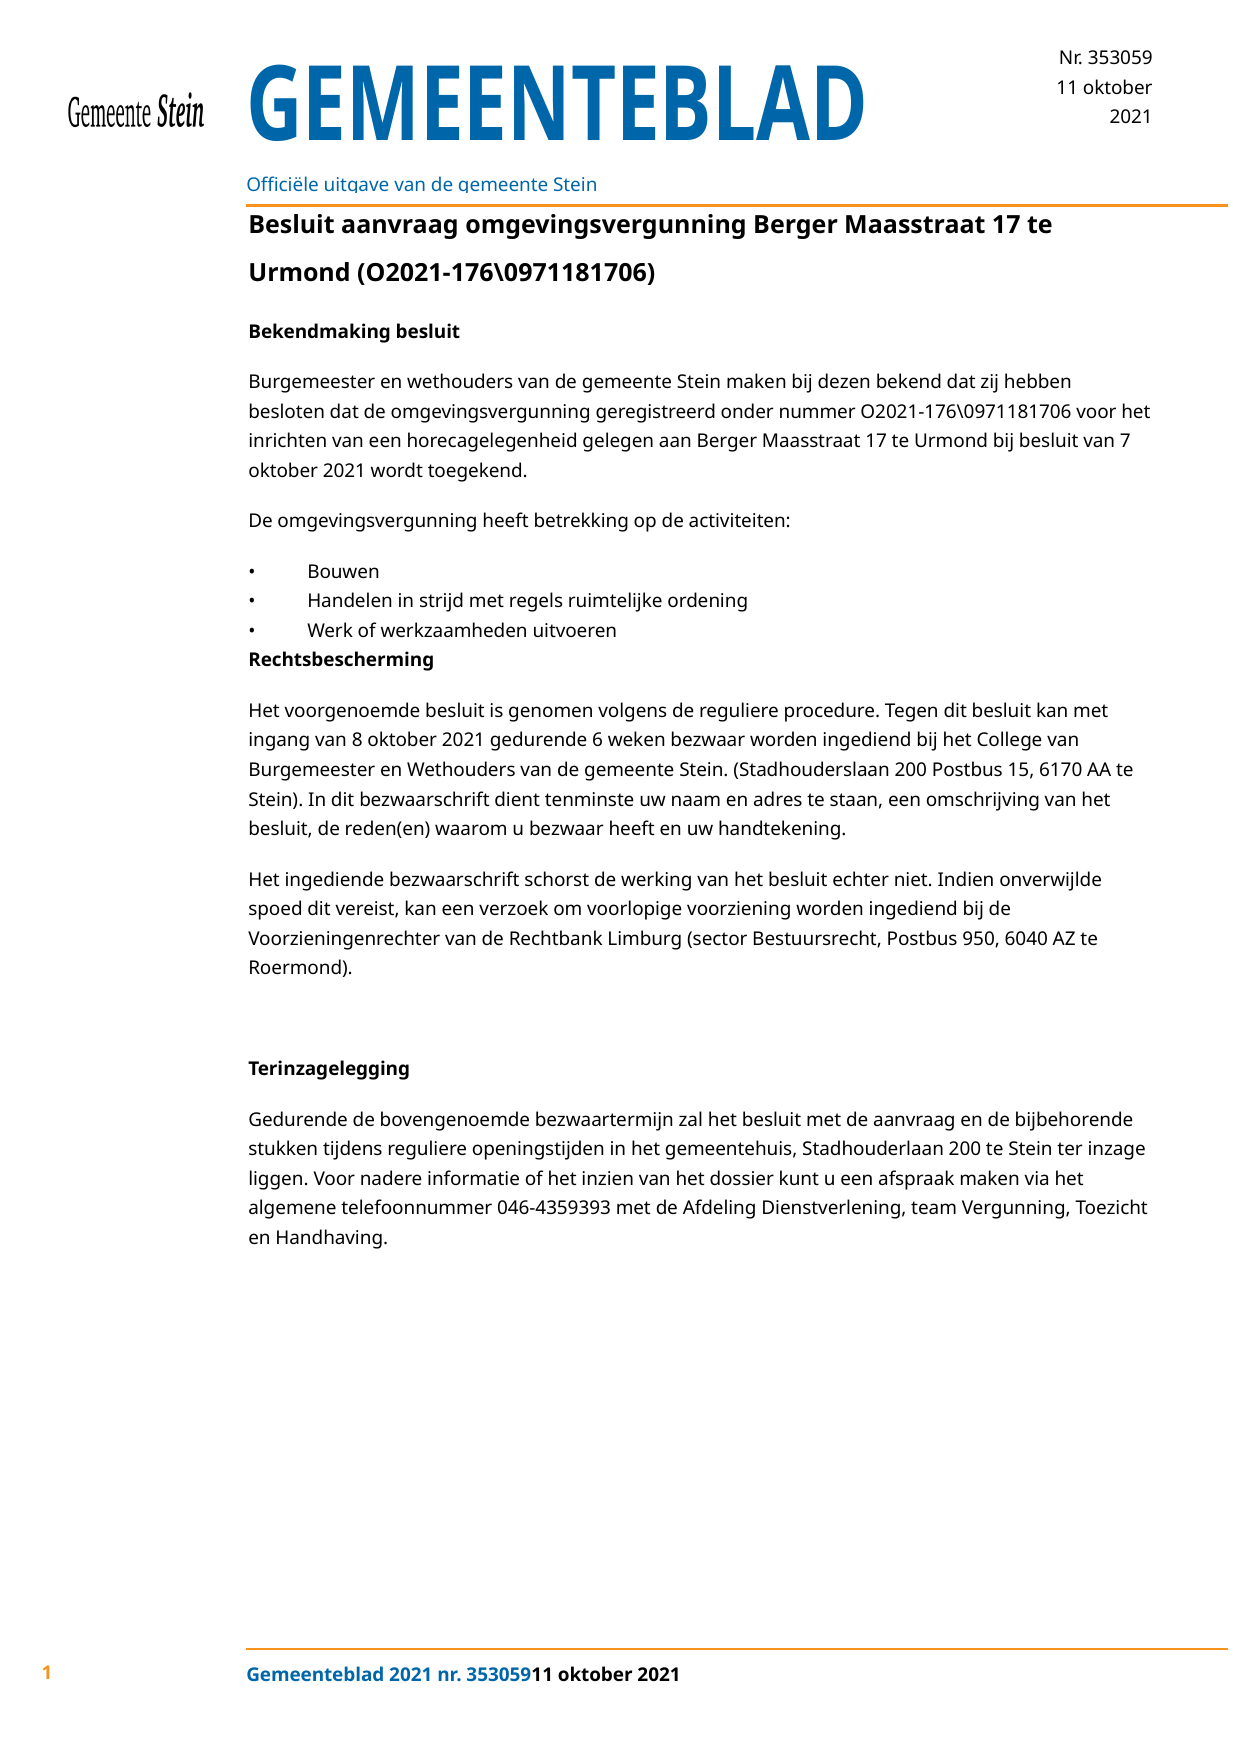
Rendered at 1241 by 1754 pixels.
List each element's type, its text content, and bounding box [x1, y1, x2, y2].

text Besluit aanvraag omgevingsvergunning Berger Maasstraat 17 te Urmond (O2021-176\0971181706) [248, 207, 1152, 288]
list Werk of werkzaamheden uitvoeren [248, 617, 1152, 643]
text De omgevingsvergunning heeft betrekking op de activiteiten: [248, 507, 1152, 533]
list Handelen in strijd met regels ruimtelijke ordening [248, 587, 1152, 613]
text Het voorgenoemde besluit is genomen volgens de reguliere procedure. Tegen dit besluit kan met ingang van 8 oktober 2021 gedurende 6 weken bezwaar worden ingediend bij het College van Burgemeester en Wethouders van de gemeente Stein. (Stadhouderslaan 200 Postbus 15, 6170 AA te Stein). In dit bezwaarschrift dient tenminste uw naam en adres te staan, een omschrijving van het besluit, de reden(en) waarom u bezwaar heeft en uw handtekening. [248, 697, 1152, 841]
text Terinzagelegging [248, 1055, 1152, 1081]
list Bouwen [248, 558, 1152, 584]
text Het ingediende bezwaarschrift schorst de werking van het besluit echter niet. Indien onverwijlde spoed dit vereist, kan een verzoek om voorlopige voorziening worden ingediend bij de Voorzieningenrechter van de Rechtbank Limburg (sector Bestuursrecht, Postbus 950, 6040 AZ te Roermond). [248, 866, 1152, 980]
text Burgemeester en wethouders van de gemeente Stein maken bij dezen bekend dat zij hebben besloten dat de omgevingsvergunning geregistreerd onder nummer O2021-176\0971181706 voor het inrichten van een horecagelegenheid gelegen aan Berger Maasstraat 17 te Urmond bij besluit van 7 oktober 2021 wordt toegekend. [248, 368, 1152, 483]
text Gedurende de bovengenoemde bezwaartermijn zal het besluit met de aanvraag en de bijbehorende stukken tijdens reguliere openingstijden in het gemeentehuis, Stadhouderlaan 200 te Stein ter inzage liggen. Voor nadere informatie of het inzien van het dossier kunt u een afspraak maken via het algemene telefoonnummer 046-4359393 met de Afdeling Dienstverlening, team Vergunning, Toezicht en Handhaving. [248, 1106, 1152, 1250]
picture [41, 47, 231, 172]
text Rechtsbescherming [248, 647, 1152, 672]
text Bekendmaking besluit [248, 318, 1152, 344]
